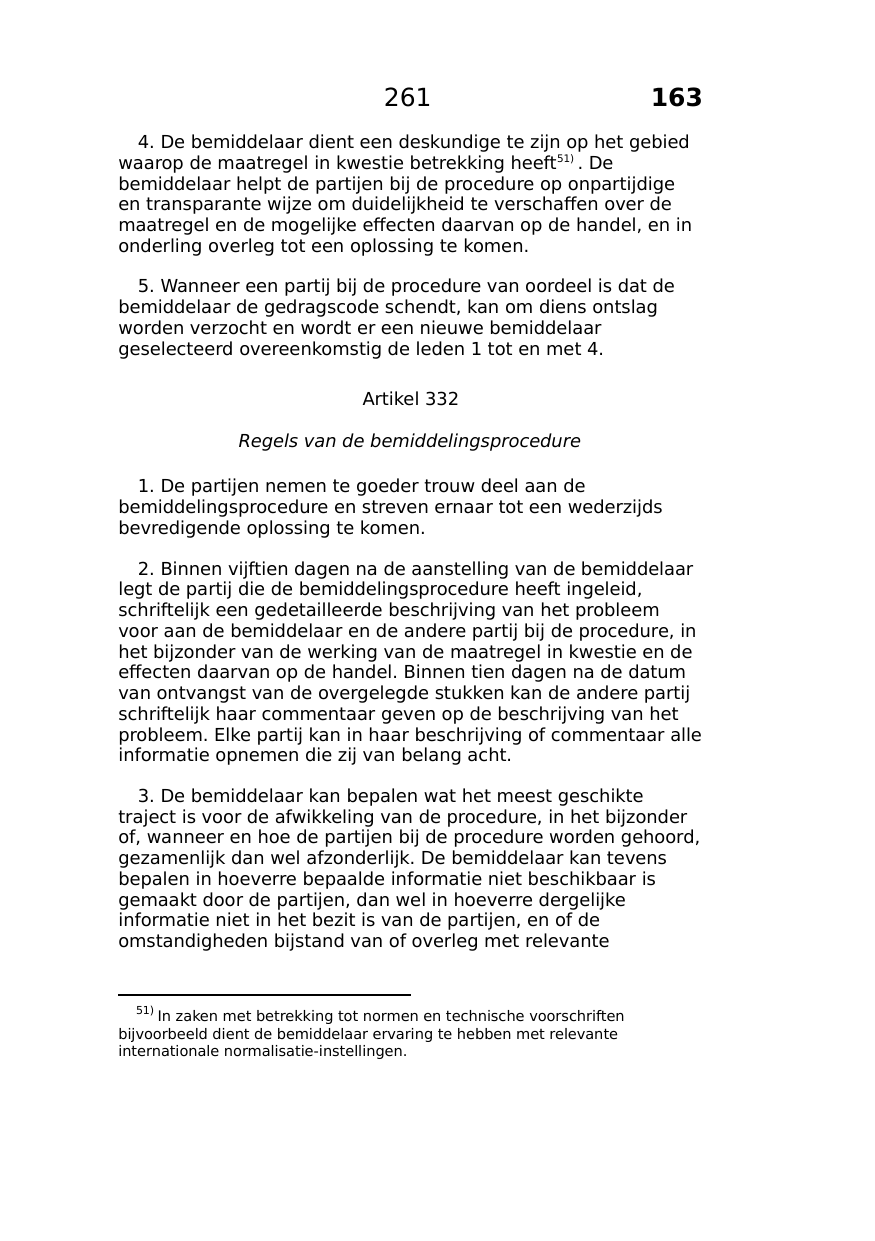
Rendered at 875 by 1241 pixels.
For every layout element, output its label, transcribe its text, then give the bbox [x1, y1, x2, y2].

subtitle Artikel 332 Regels van de bemiddelingsprocedure [118, 389, 703, 451]
text 5. Wanneer een partij bij de procedure van oordeel is dat de bemiddelaar de gedragscode schendt, kan om diens ontslag worden verzocht en wordt er een nieuwe bemiddelaar geselecteerd overeenkomstig de leden 1 tot en met 4. [118, 276, 703, 359]
text 1. De partijen nemen te goeder trouw deel aan de bemiddelingsprocedure en streven ernaar tot een wederzijds bevredigende oplossing te komen. [118, 476, 703, 538]
text 3. De bemiddelaar kan bepalen wat het meest geschikte traject is voor de afwikkeling van de procedure, in het bijzonder of, wanneer en hoe de partijen bij de procedure worden gehoord, gezamenlijk dan wel afzonderlijk. De bemiddelaar kan tevens bepalen in hoeverre bepaalde informatie niet beschikbaar is gemaakt door de partijen, dan wel in hoeverre dergelijke informatie niet in het bezit is van de partijen, en of de omstandigheden bijstand van of overleg met relevante [118, 786, 703, 952]
text 2. Binnen vijftien dagen na de aanstelling van de bemiddelaar legt de partij die de bemiddelingsprocedure heeft ingeleid, schriftelijk een gedetailleerde beschrijving van het probleem voor aan de bemiddelaar en de andere partij bij de procedure, in het bijzonder van de werking van de maatregel in kwestie en de effecten daarvan op de handel. Binnen tien dagen na de datum van ontvangst van de overgelegde stukken kan de andere partij schriftelijk haar commentaar geven op de beschrijving van het probleem. Elke partij kan in haar beschrijving of commentaar alle informatie opnemen die zij van belang acht. [118, 558, 703, 766]
text 4. De bemiddelaar dient een deskundige te zijn op het gebied waarop de maatregel in kwestie betrekking heeft. De bemiddelaar helpt de partijen bij de procedure op onpartijdige en transparante wijze om duidelijkheid te verschaffen over de maatregel en de mogelijke effecten daarvan op de handel, en in onderling overleg tot een oplossing te komen. [118, 132, 703, 256]
text In zaken met betrekking tot normen en technische voorschriften bijvoorbeeld dient de bemiddelaar ervaring te hebben met relevante internationale normalisatie-instellingen. [118, 1004, 703, 1060]
